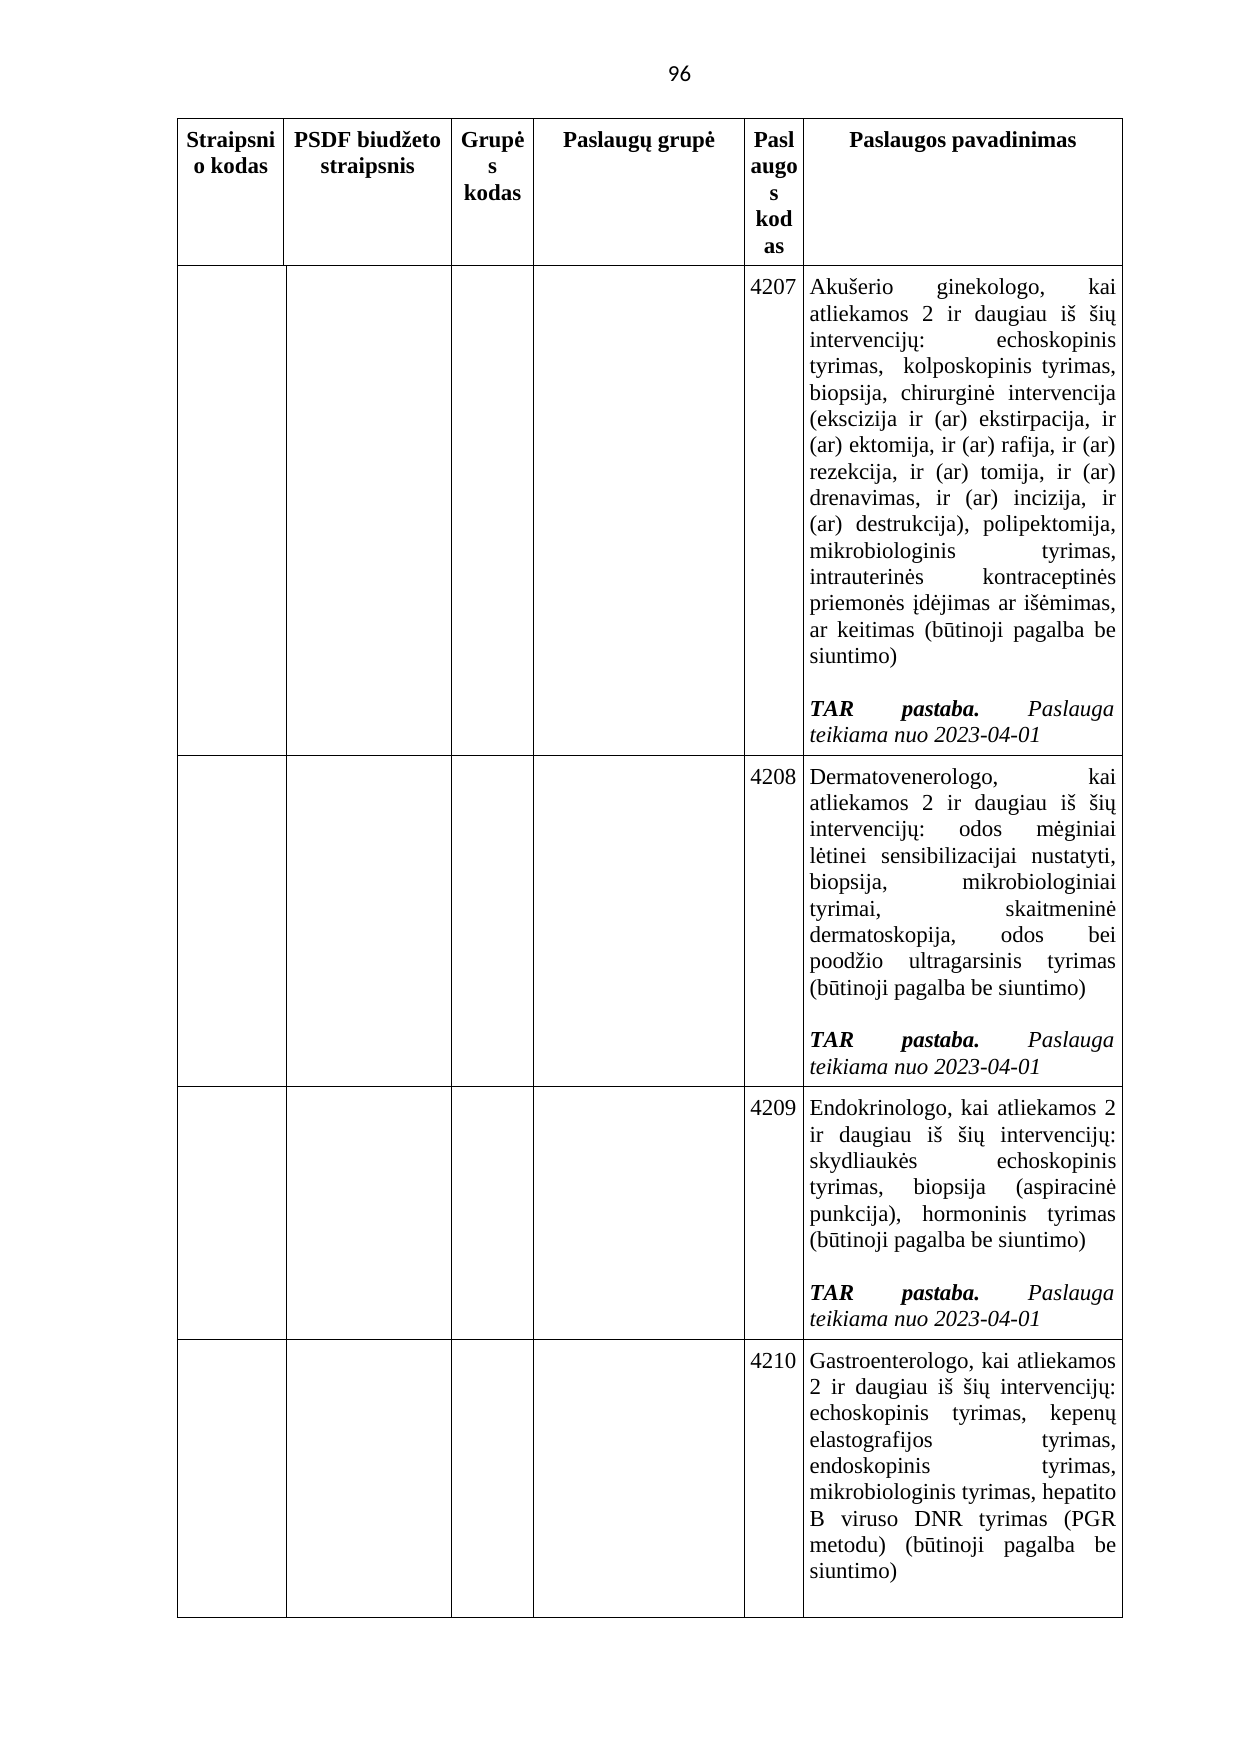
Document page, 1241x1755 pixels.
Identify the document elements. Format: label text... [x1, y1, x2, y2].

table_cell [452, 1087, 533, 1338]
table_cell Endokrinologo, kai atliekamos 2 ir daugiau iš šių intervencijų: skydliaukės echoskopinis tyrimas, biopsija (aspiracinė punkcija), hormoninis tyrimas (būtinoji pagalba be siuntimo) TAR pastaba. Paslauga teikiama nuo 2023-04-01 [804, 1087, 1122, 1338]
table_cell [452, 266, 533, 755]
table_cell Dermatovenerologo, kai atliekamos 2 ir daugiau iš šių intervencijų: odos mėginiai lėtinei sensibilizacijai nustatyti, biopsija, mikrobiologiniai tyrimai, skaitmeninė dermatoskopija, odos bei poodžio ultragarsinis tyrimas (būtinoji pagalba be siuntimo) TAR pastaba. Paslauga teikiama nuo 2023-04-01 [804, 756, 1122, 1086]
table_cell [534, 1087, 744, 1338]
table_cell Gastroenterologo, kai atliekamos 2 ir daugiau iš šių intervencijų: echoskopinis tyrimas, kepenų elastografijos tyrimas, endoskopinis tyrimas, mikrobiologinis tyrimas, hepatito B viruso DNR tyrimas (PGR metodu) (būtinoji pagalba be siuntimo) [804, 1340, 1122, 1617]
table_cell 4207 [745, 266, 803, 755]
table_cell [534, 1340, 744, 1617]
table_cell 4208 [745, 756, 803, 1086]
table_cell [534, 756, 744, 1086]
table_header Grupės kodas [452, 119, 533, 265]
table_cell [534, 266, 744, 755]
table_cell 4210 [745, 1340, 803, 1617]
table_cell [287, 266, 451, 755]
table_cell [287, 756, 451, 1086]
table_cell Akušerio ginekologo, kai atliekamos 2 ir daugiau iš šių intervencijų: echoskopinis tyrimas, kolposkopinis tyrimas, biopsija, chirurginė intervencija (ekscizija ir (ar) ekstirpacija, ir (ar) ektomija, ir (ar) rafija, ir (ar) rezekcija, ir (ar) tomija, ir (ar) drenavimas, ir (ar) incizija, ir (ar) destrukcija), polipektomija, mikrobiologinis tyrimas, intrauterinės kontraceptinės priemonės įdėjimas ar išėmimas, ar keitimas (būtinoji pagalba be siuntimo) TAR pastaba. Paslauga teikiama nuo 2023-04-01 [804, 266, 1122, 755]
table_header Paslaugos pavadinimas [804, 119, 1122, 265]
table_cell [452, 1340, 533, 1617]
table_cell [178, 1087, 286, 1338]
table_cell 4209 [745, 1087, 803, 1338]
table_cell [287, 1340, 451, 1617]
table_header Straipsnio kodas [178, 119, 283, 265]
table_cell [178, 756, 286, 1086]
table_cell [287, 1087, 451, 1338]
table_header Paslaugos kodas [745, 119, 803, 265]
table_cell [178, 266, 286, 755]
table_header PSDF biudžeto straipsnis [284, 119, 451, 265]
table_header Paslaugų grupė [534, 119, 744, 265]
table_cell [452, 756, 533, 1086]
table_cell [178, 1340, 286, 1617]
